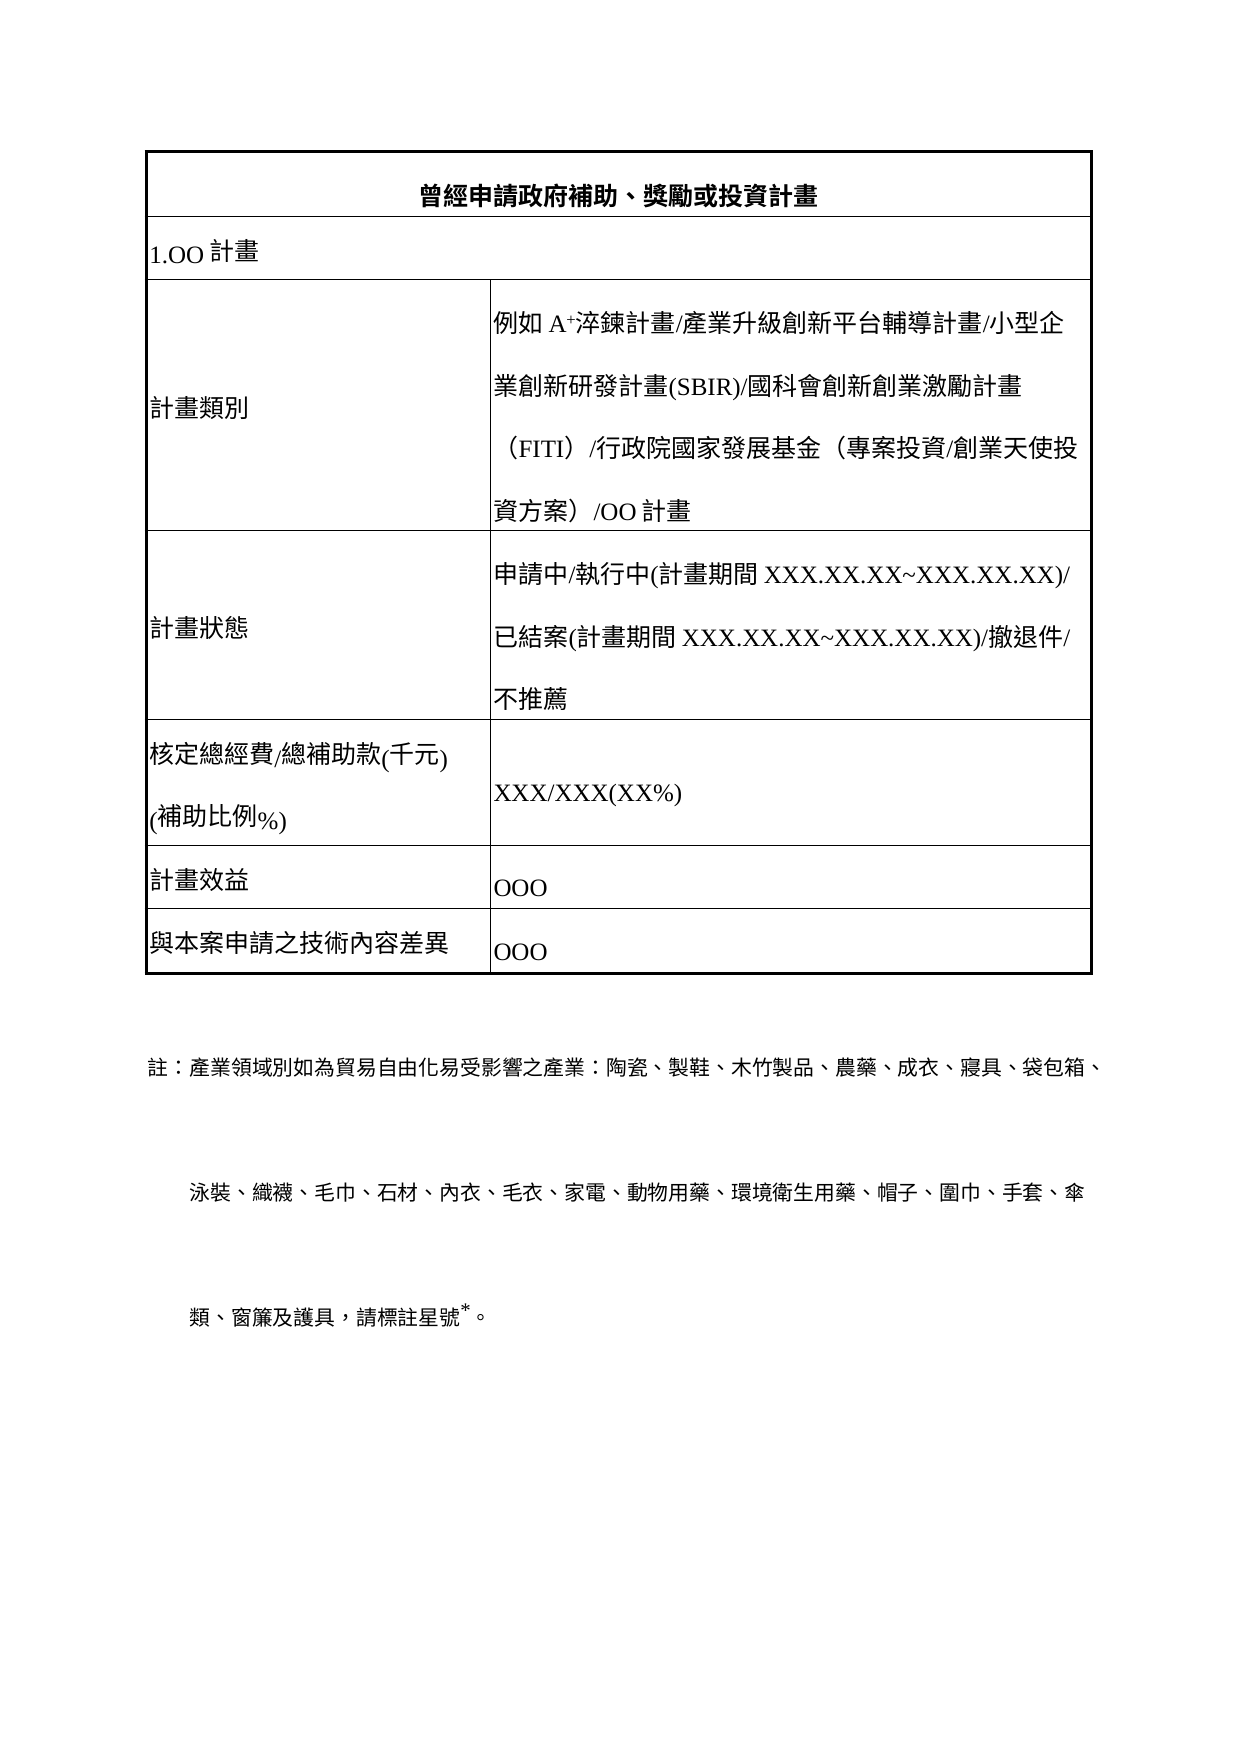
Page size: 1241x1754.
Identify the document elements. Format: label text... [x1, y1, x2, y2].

table_cell 1.OO計畫 [148, 217, 1090, 279]
text 註：產業領域別如為貿易自由化易受影響之產業：陶瓷、製鞋、木竹製品、農藥、成衣、寢具、袋包箱、泳裝、織襪、毛巾、石材、內衣、毛衣、家電、動物用藥、環境衛生用藥、帽子、圍巾、手套、傘類、窗簾及護具，請標註星號*。 [148, 975, 1093, 1350]
table_cell OOO [491, 846, 1090, 908]
table_cell 與本案申請之技術內容差異 [148, 909, 490, 972]
table_cell 計畫類別 [148, 280, 490, 530]
table_cell 曾經申請政府補助、獎勵或投資計畫 [148, 153, 1090, 216]
table_cell 申請中/執行中(計畫期間XXX.XX.XX~XXX.XX.XX)/已結案(計畫期間XXX.XX.XX~XXX.XX.XX)/撤退件/不推薦 [491, 531, 1090, 719]
table_cell 計畫效益 [148, 846, 490, 908]
table_cell 例如A+淬鍊計畫/產業升級創新平台輔導計畫/小型企業創新研發計畫(SBIR)/國科會創新創業激勵計畫（FITI）/行政院國家發展基金（專案投資/創業天使投資方案）/OO計畫 [491, 280, 1090, 530]
table_cell 計畫狀態 [148, 531, 490, 719]
table_cell OOO [491, 909, 1090, 972]
table_cell 核定總經費/總補助款(千元) (補助比例%) [148, 720, 490, 845]
table_cell XXX/XXX(XX%) [491, 720, 1090, 845]
